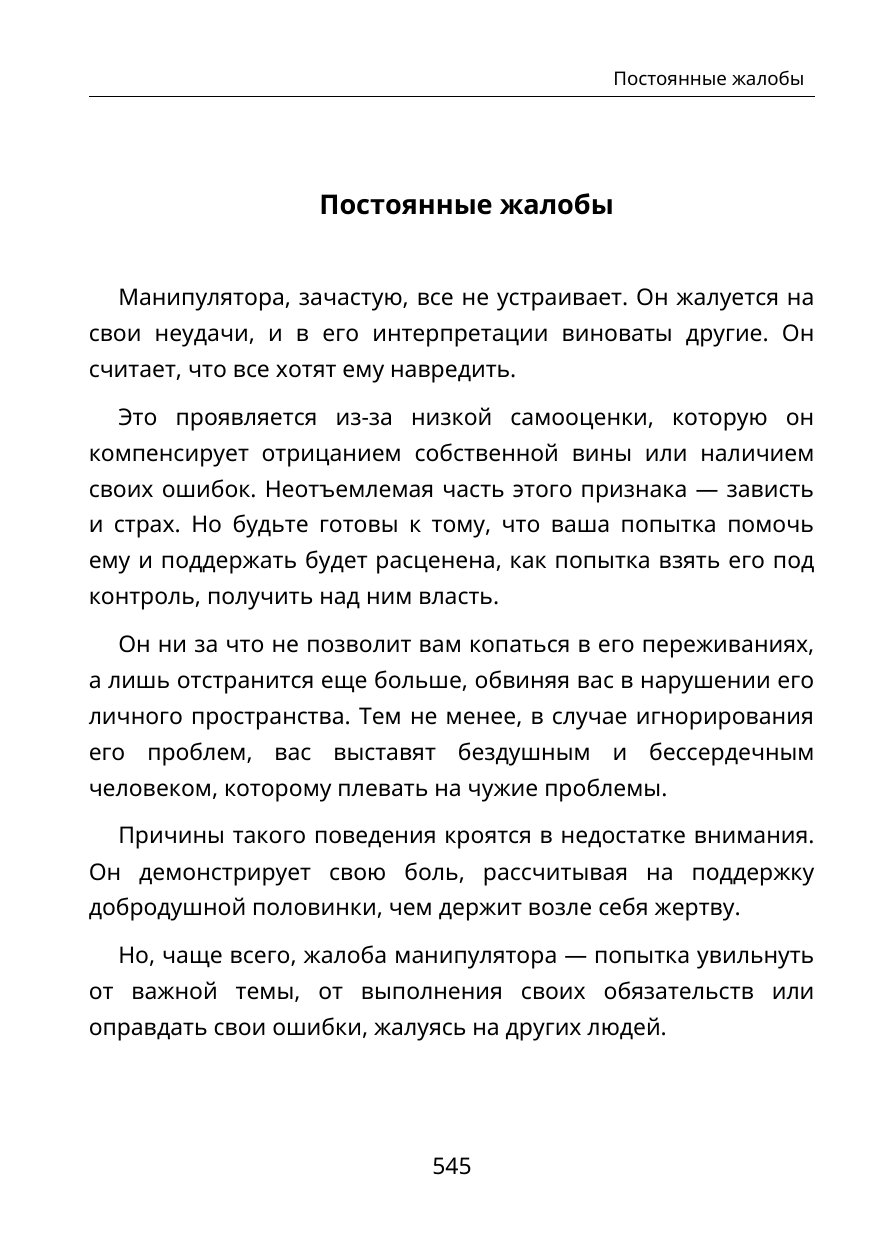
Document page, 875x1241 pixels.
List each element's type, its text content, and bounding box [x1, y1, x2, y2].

text Но, чаще всего, жалоба манипулятора — попытка увильнуть от важной темы, от выполнения своих обязательств или оправдать свои ошибки, жалуясь на других людей. [88, 939, 815, 1042]
text Манипулятора, зачастую, все не устраивает. Он жалуется на свои неудачи, и в его интерпретации виноваты другие. Он считает, что все хотят ему навредить. [88, 281, 815, 384]
subtitle Постоянные жалобы [88, 185, 815, 222]
text Это проявляется из-за низкой самооценки, которую он компенсирует отрицанием собственной вины или наличием своих ошибок. Неотъемлемая часть этого признака — зависть и страх. Но будьте готовы к тому, что ваша попытка помочь ему и поддержать будет расценена, как попытка взять его под контроль, получить над ним власть. [88, 401, 815, 612]
text Причины такого поведения кроятся в недостатке внимания. Он демонстрирует свою боль, рассчитывая на поддержку добродушной половинки, чем держит возле себя жертву. [88, 819, 815, 923]
text Он ни за что не позволит вам копаться в его переживаниях, а лишь отстранится еще больше, обвиняя вас в нарушении его личного пространства. Тем не менее, в случае игнорирования его проблем, вас выставят бездушным и бессердечным человеком, которому плевать на чужие проблемы. [88, 628, 815, 803]
